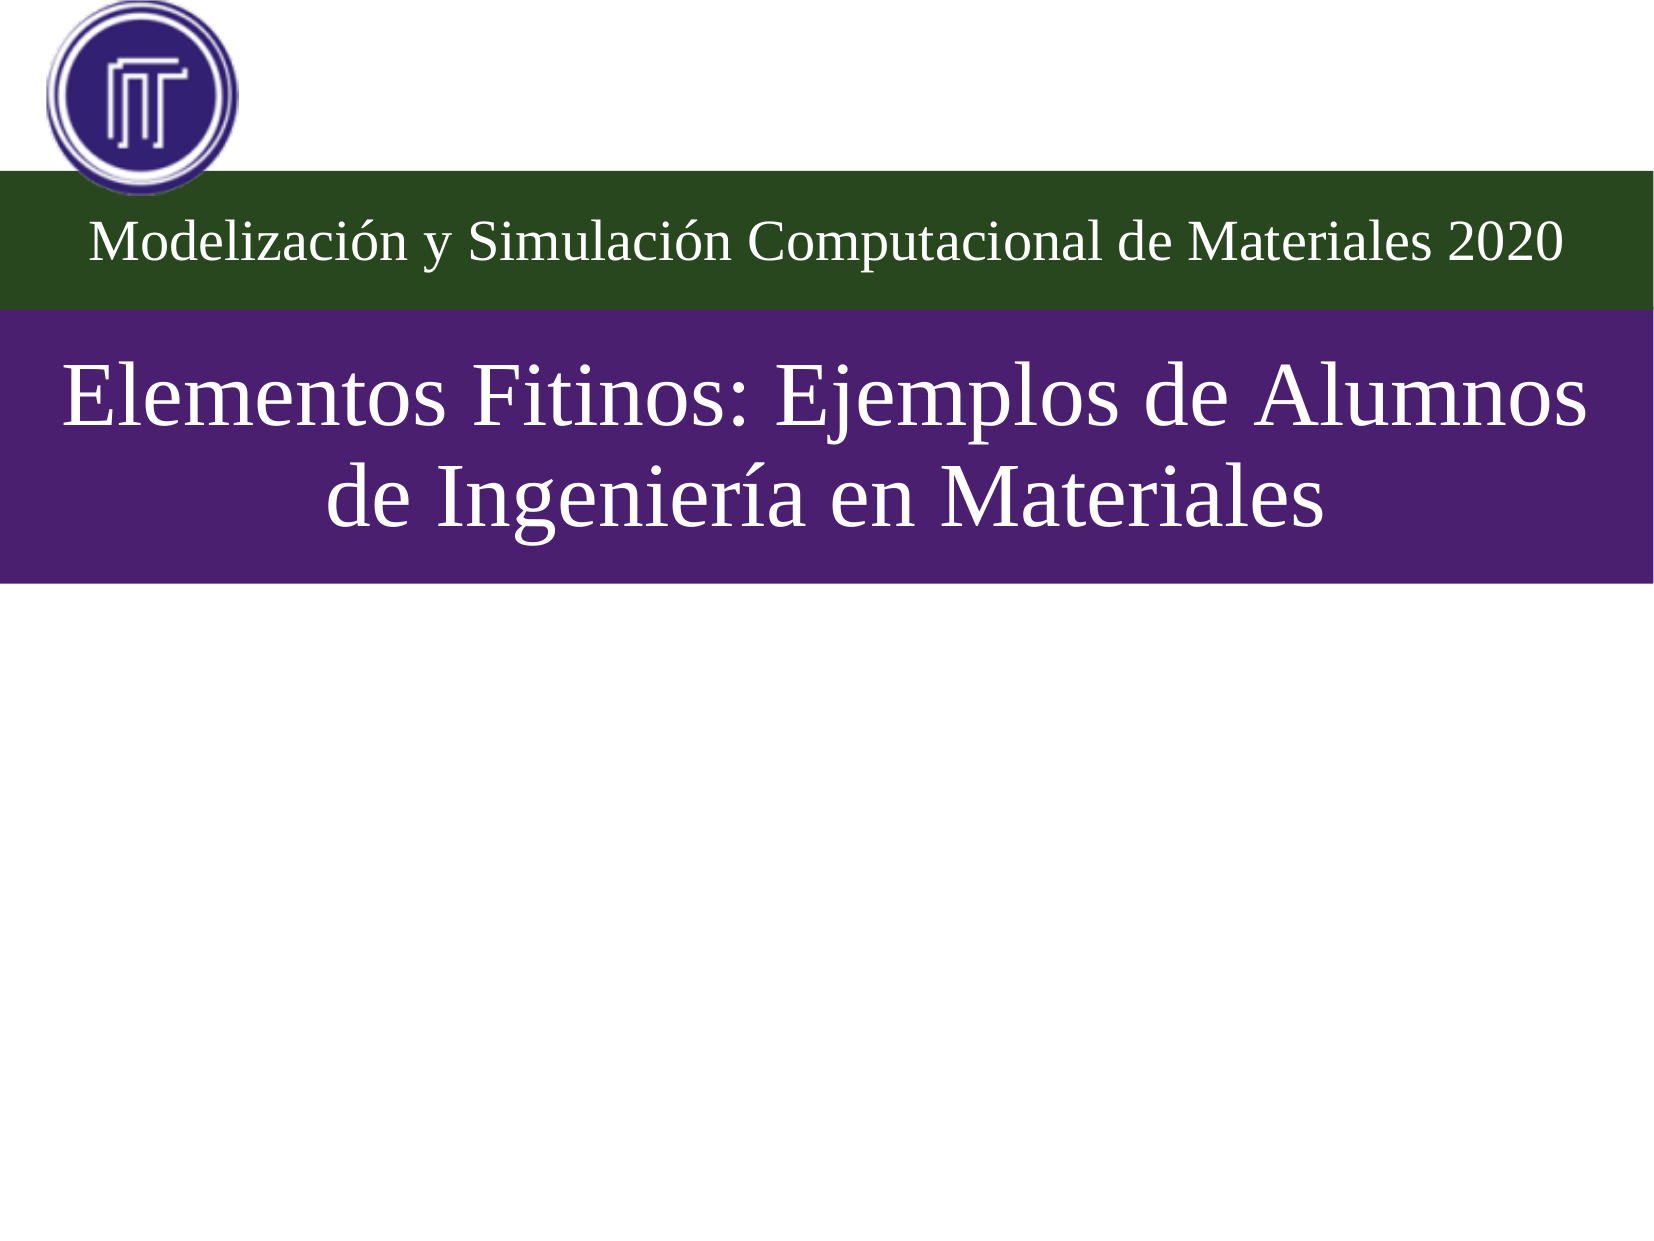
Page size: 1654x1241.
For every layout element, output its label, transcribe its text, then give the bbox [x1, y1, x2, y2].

picture [45, 0, 239, 196]
text_box Modelización y Simulación Computacional de Materiales 2020 [0, 170, 1654, 310]
text_box Elementos Fitinos: Ejemplos de Alumnos de Ingeniería en Materiales [0, 310, 1654, 584]
